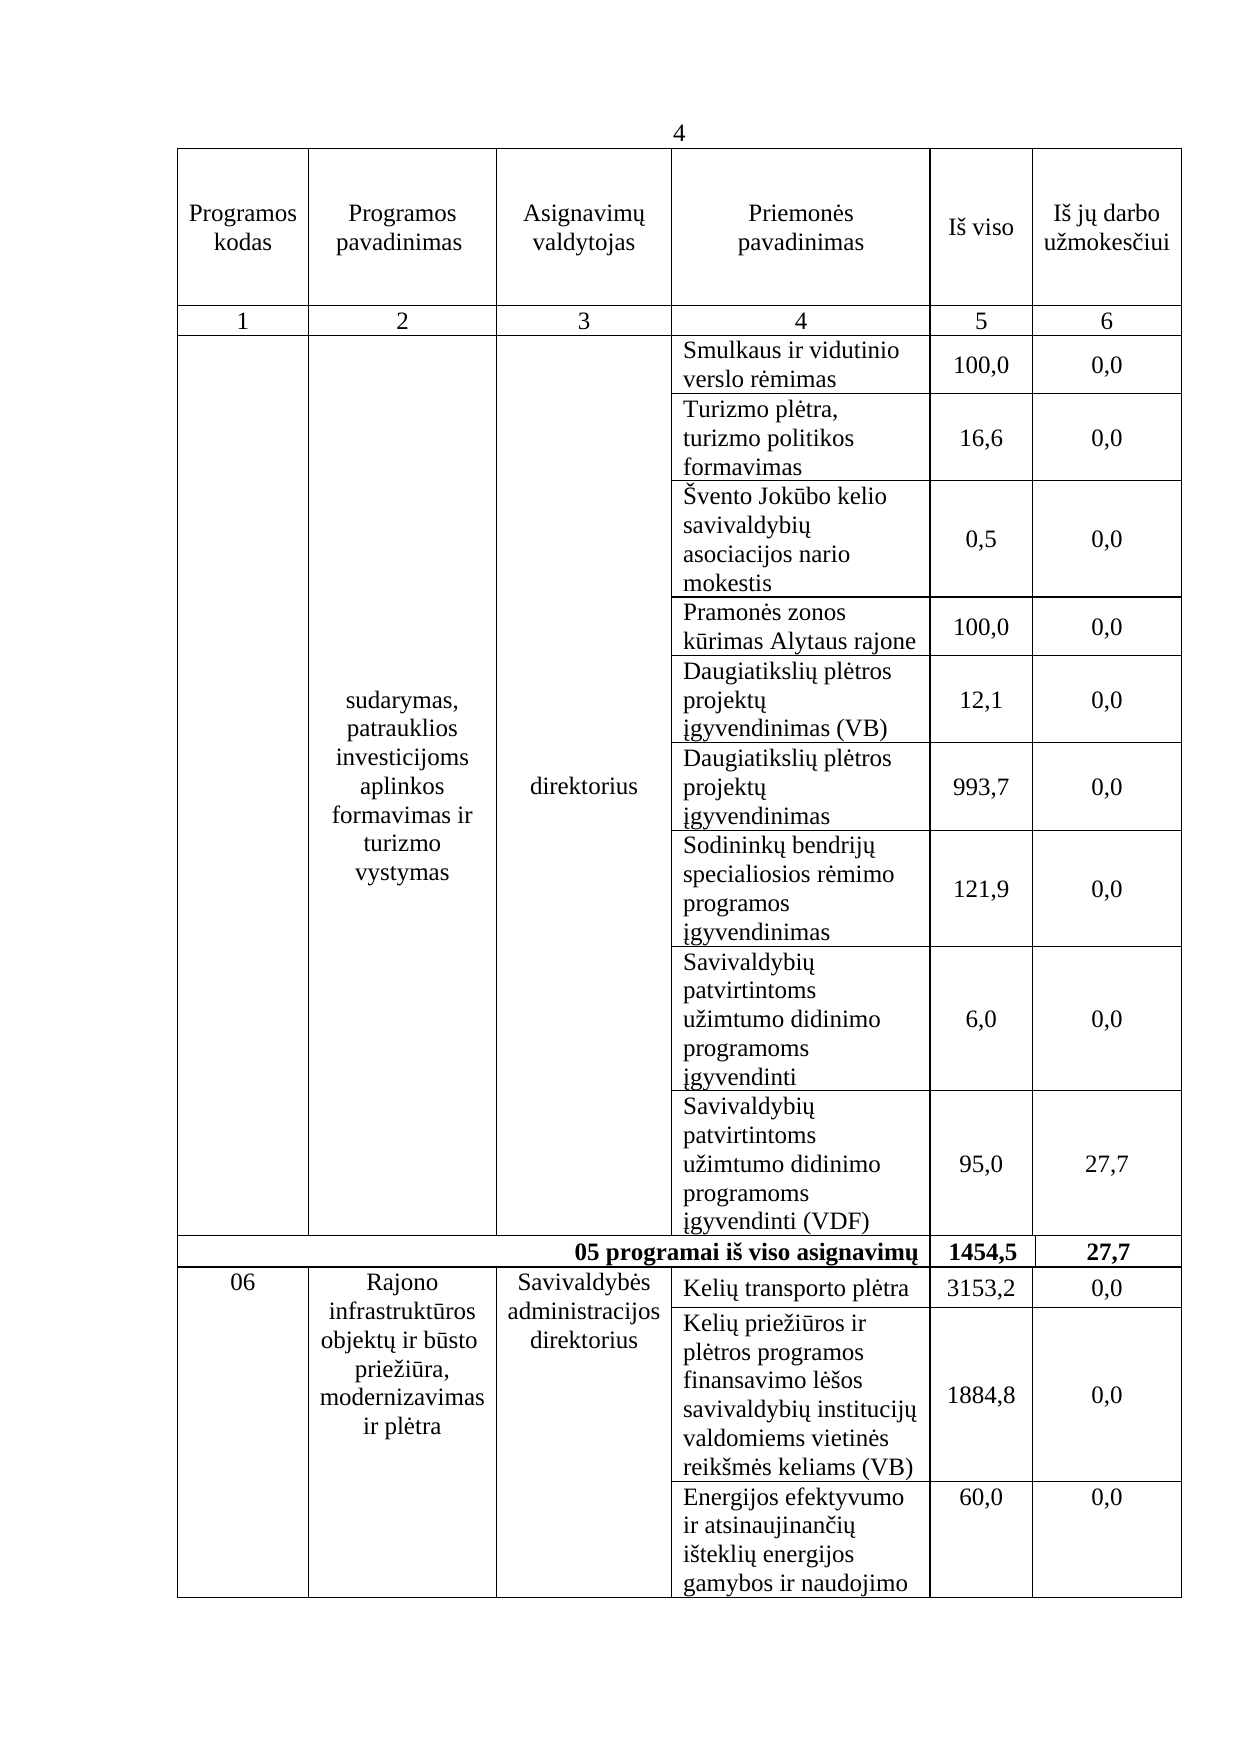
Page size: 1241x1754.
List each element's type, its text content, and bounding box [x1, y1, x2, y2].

table_cell 100,0 [931, 598, 1032, 655]
table_cell Rajono infrastruktūros objektų ir būsto priežiūra, modernizavimas ir plėtra [309, 1268, 496, 1597]
table_header Programos pavadinimas [309, 149, 496, 305]
table_cell 0,0 [1033, 1482, 1181, 1597]
table_cell Savivaldybių patvirtintoms užimtumo didinimo programoms įgyvendinti (VDF) [672, 1091, 929, 1235]
table_cell Energijos efektyvumo ir atsinaujinančių išteklių energijos gamybos ir naudojimo [672, 1482, 929, 1597]
table_cell 0,0 [1033, 394, 1181, 480]
table_cell 0,5 [931, 481, 1032, 596]
table_cell Smulkaus ir vidutinio verslo rėmimas [672, 336, 929, 393]
table_header Priemonės pavadinimas [672, 149, 929, 305]
table_header Iš viso [931, 149, 1032, 305]
table_cell 2 [309, 306, 496, 334]
table_cell 0,0 [1033, 947, 1181, 1090]
table_cell direktorius [497, 336, 671, 1235]
table_cell 1 [178, 306, 308, 334]
table_cell 3153,2 [931, 1268, 1032, 1307]
table_cell Švento Jokūbo kelio savivaldybių asociacijos nario mokestis [672, 481, 929, 596]
table_cell Savivaldybių patvirtintoms užimtumo didinimo programoms įgyvendinti [672, 947, 929, 1090]
table_cell 0,0 [1033, 831, 1181, 946]
table_cell 1454,5 [931, 1236, 1035, 1266]
table_cell 993,7 [931, 743, 1032, 829]
table_cell 0,0 [1033, 743, 1181, 829]
table_cell 6,0 [931, 947, 1032, 1090]
table_cell Pramonės zonos kūrimas Alytaus rajone [672, 598, 929, 655]
table_cell 0,0 [1033, 598, 1181, 655]
table_cell 27,7 [1036, 1236, 1181, 1266]
table_cell Sodininkų bendrijų specialiosios rėmimo programos įgyvendinimas [672, 831, 929, 946]
table_cell 0,0 [1033, 1268, 1181, 1307]
table_cell 95,0 [931, 1091, 1032, 1235]
table_cell Daugiatikslių plėtros projektų įgyvendinimas [672, 743, 929, 829]
table_header Iš jų darbo užmokesčiui [1033, 149, 1181, 305]
table_cell [178, 336, 308, 1235]
table_cell 4 [672, 306, 929, 334]
table_cell Daugiatikslių plėtros projektų įgyvendinimas (VB) [672, 656, 929, 742]
table_cell Kelių priežiūros ir plėtros programos finansavimo lėšos savivaldybių institucijų valdomiems vietinės reikšmės keliams (VB) [672, 1308, 929, 1481]
table_cell 27,7 [1033, 1091, 1181, 1235]
table_cell 05 programai iš viso asignavimų [178, 1236, 929, 1266]
table_cell 60,0 [931, 1482, 1032, 1597]
table_cell 12,1 [931, 656, 1032, 742]
table_cell 100,0 [931, 336, 1032, 393]
table_cell 06 [178, 1268, 308, 1597]
table_cell 0,0 [1033, 656, 1181, 742]
table_cell 0,0 [1033, 336, 1181, 393]
table_header Asignavimų valdytojas [497, 149, 671, 305]
table_cell 121,9 [931, 831, 1032, 946]
table_cell 1884,8 [931, 1308, 1032, 1481]
table_cell sudarymas, patrauklios investicijoms aplinkos formavimas ir turizmo vystymas [309, 336, 496, 1235]
table_cell Turizmo plėtra, turizmo politikos formavimas [672, 394, 929, 480]
table_cell 16,6 [931, 394, 1032, 480]
table_cell Savivaldybės administracijos direktorius [497, 1268, 671, 1597]
table_cell 6 [1033, 306, 1181, 334]
table_cell Kelių transporto plėtra [672, 1268, 929, 1307]
table_cell 0,0 [1033, 1308, 1181, 1481]
table_cell 0,0 [1033, 481, 1181, 596]
table_cell 5 [931, 306, 1032, 334]
table_header Programos kodas [178, 149, 308, 305]
table_cell 3 [497, 306, 671, 334]
